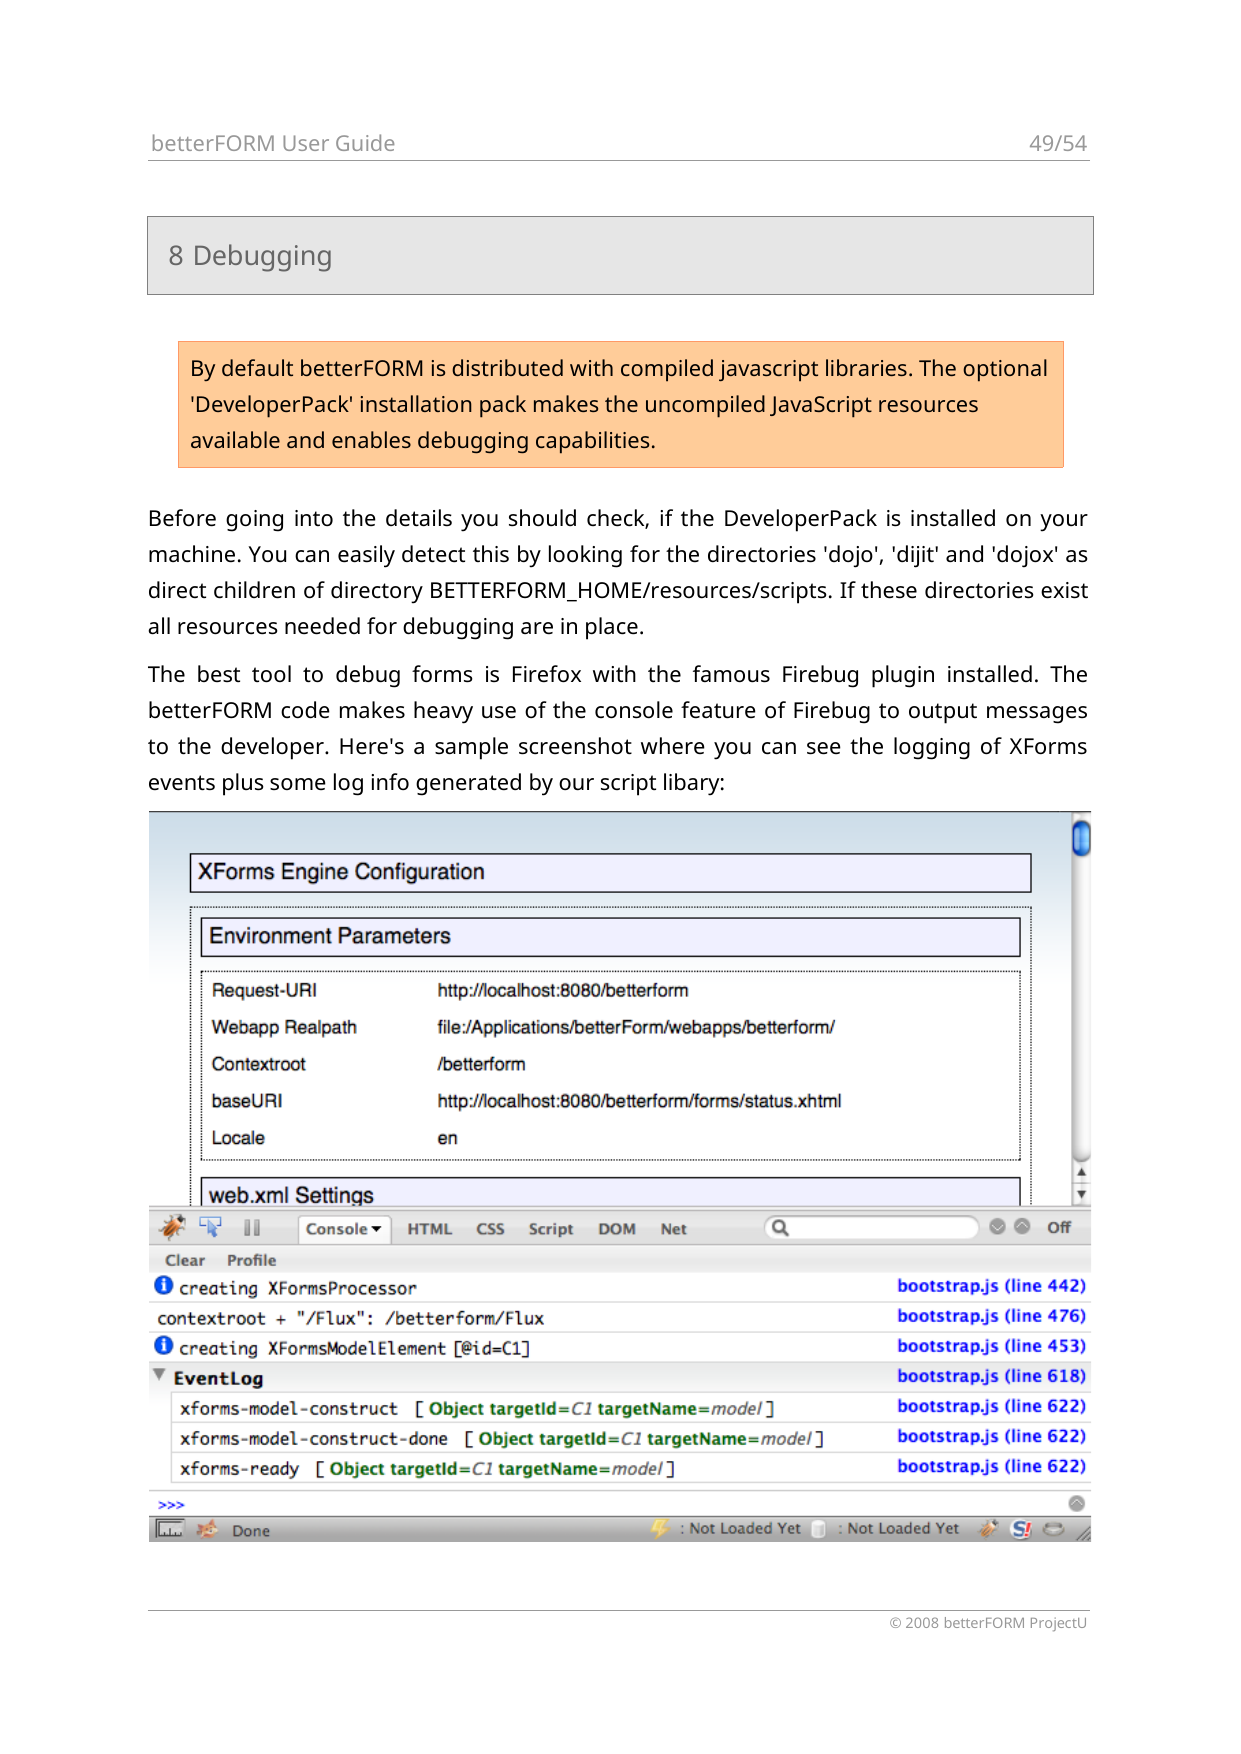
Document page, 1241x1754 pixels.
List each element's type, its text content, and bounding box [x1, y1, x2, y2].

text Before going into the details you should check, if the DeveloperPack is installed on your machine. You can easily detect this by looking for the directories 'dojo', 'dijit' and 'dojox' as direct children of directory BETTERFORM_HOME/resources/scripts. If these directories exist all resources needed for debugging are in place. [148, 503, 1090, 641]
picture [149, 811, 1092, 1542]
subtitle Debugging [148, 217, 1093, 294]
text By default betterFORM is distributed with compiled javascript libraries. The optional 'DeveloperPack' installation pack makes the uncompiled JavaScript resources available and enables debugging capabilities. [179, 342, 1063, 467]
text The best tool to debug forms is Firefox with the famous Firebug plugin installed. The betterFORM code makes heavy use of the console feature of Firebug to output messages to the developer. Here's a sample screenshot where you can see the logging of XForms events plus some log info generated by our script libary: [148, 659, 1090, 797]
